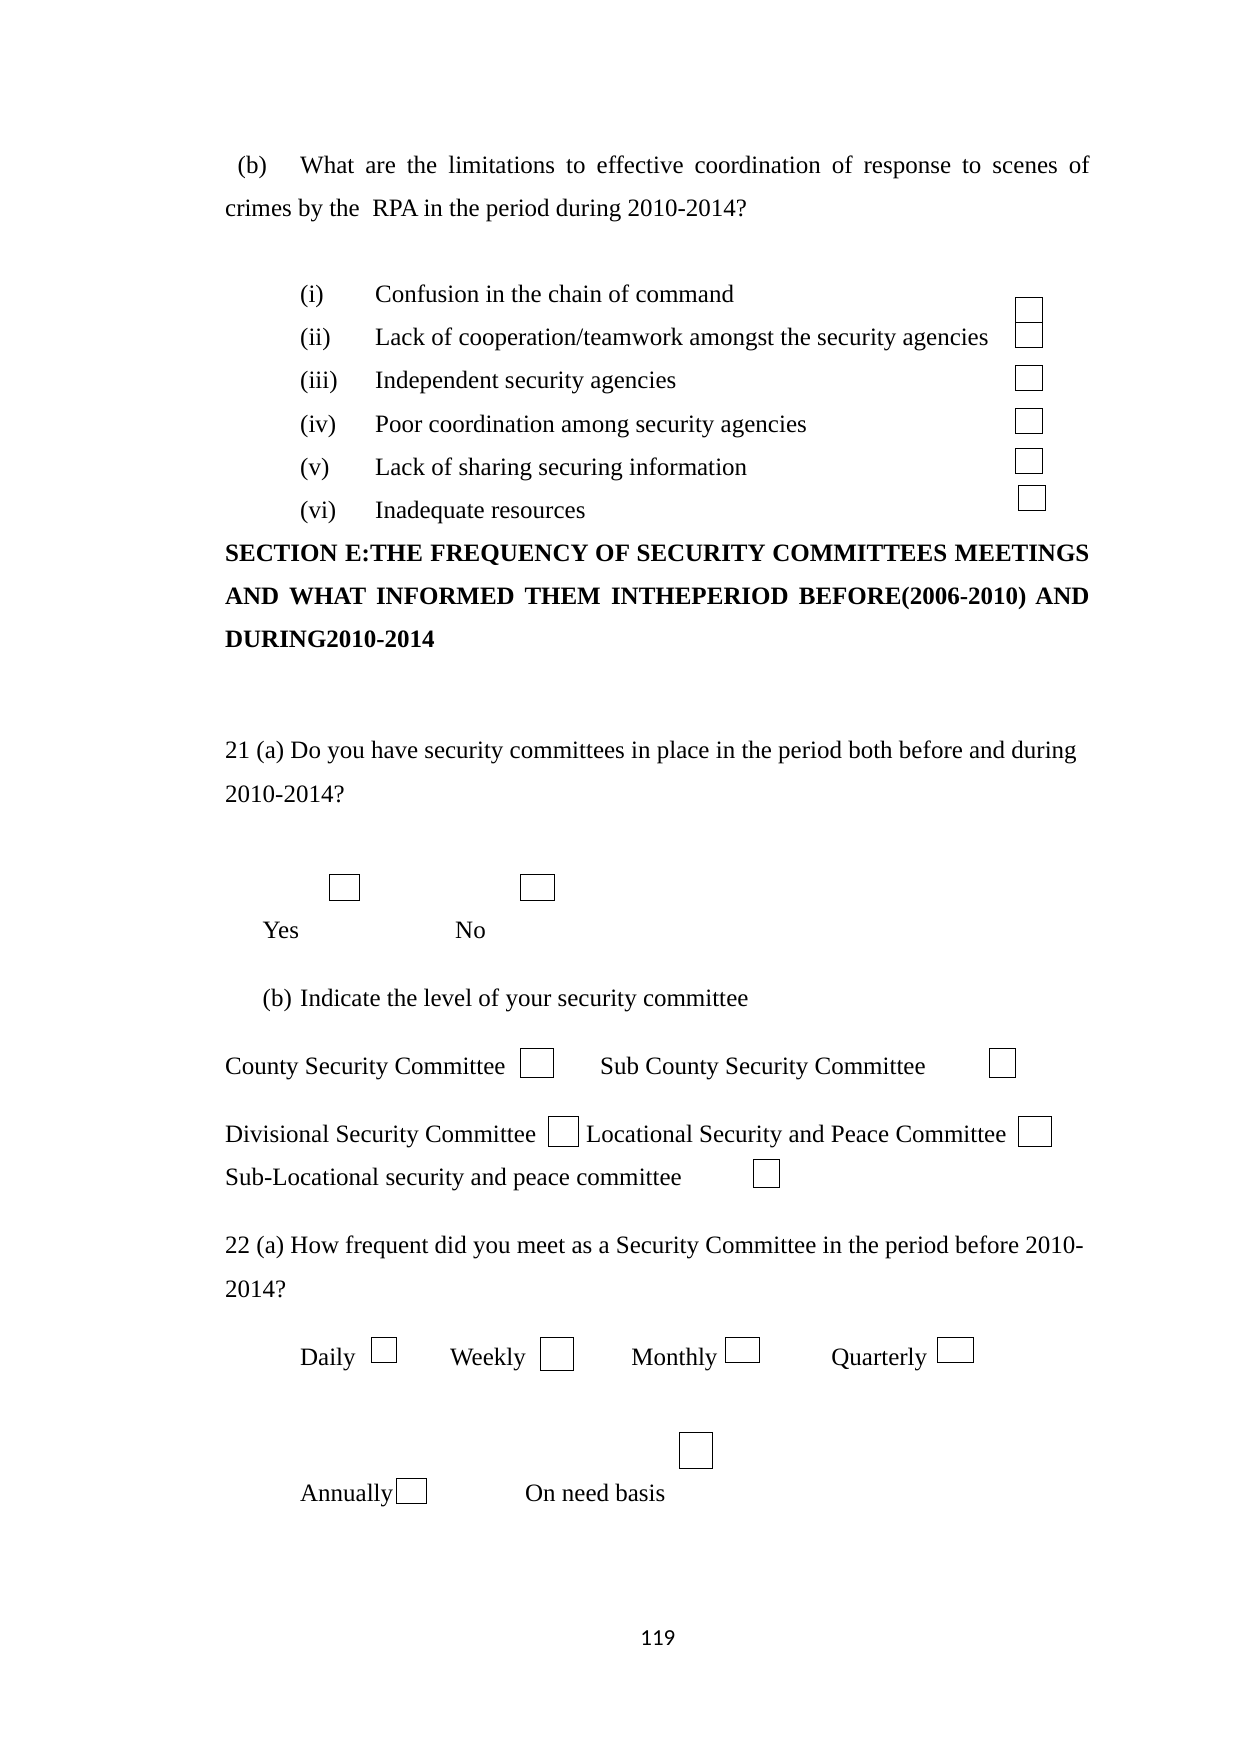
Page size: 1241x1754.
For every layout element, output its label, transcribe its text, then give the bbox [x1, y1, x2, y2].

list (b) What are the limitations to effective coordination of response to scenes of crimes by the RPA in the period during 2010-2014? [225, 150, 1090, 222]
list Yes No [262, 915, 1090, 944]
list Lack of cooperation/teamwork amongst the security agencies [300, 322, 1090, 351]
list Lack of sharing securing information [300, 452, 1090, 481]
list Annually On need basis [262, 1478, 1090, 1507]
list Poor coordination among security agencies [300, 409, 1090, 437]
list Confusion in the chain of command [300, 279, 1090, 308]
list 21 (a) Do you have security committees in place in the period both before and during 2010-2014? [225, 736, 1090, 807]
list Independent security agencies [300, 366, 1090, 394]
list Inadequate resources [300, 495, 1090, 524]
list 22 (a) How frequent did you meet as a Security Committee in the period before 2010-2014? [225, 1231, 1090, 1302]
text County Security Committee Sub County Security Committee [225, 1051, 1090, 1080]
text Divisional Security Committee Locational Security and Peace Committee Sub-Locational security and peace committee [225, 1119, 1090, 1191]
list Daily Weekly Monthly Quarterly [262, 1342, 1090, 1371]
list Indicate the level of your security committee [262, 983, 1090, 1012]
list SECTION E:THE FREQUENCY OF SECURITY COMMITTEES MEETINGS AND WHAT INFORMED THEM INTHEPERIOD BEFORE(2006-2010) AND DURING2010-2014 [225, 538, 1090, 653]
